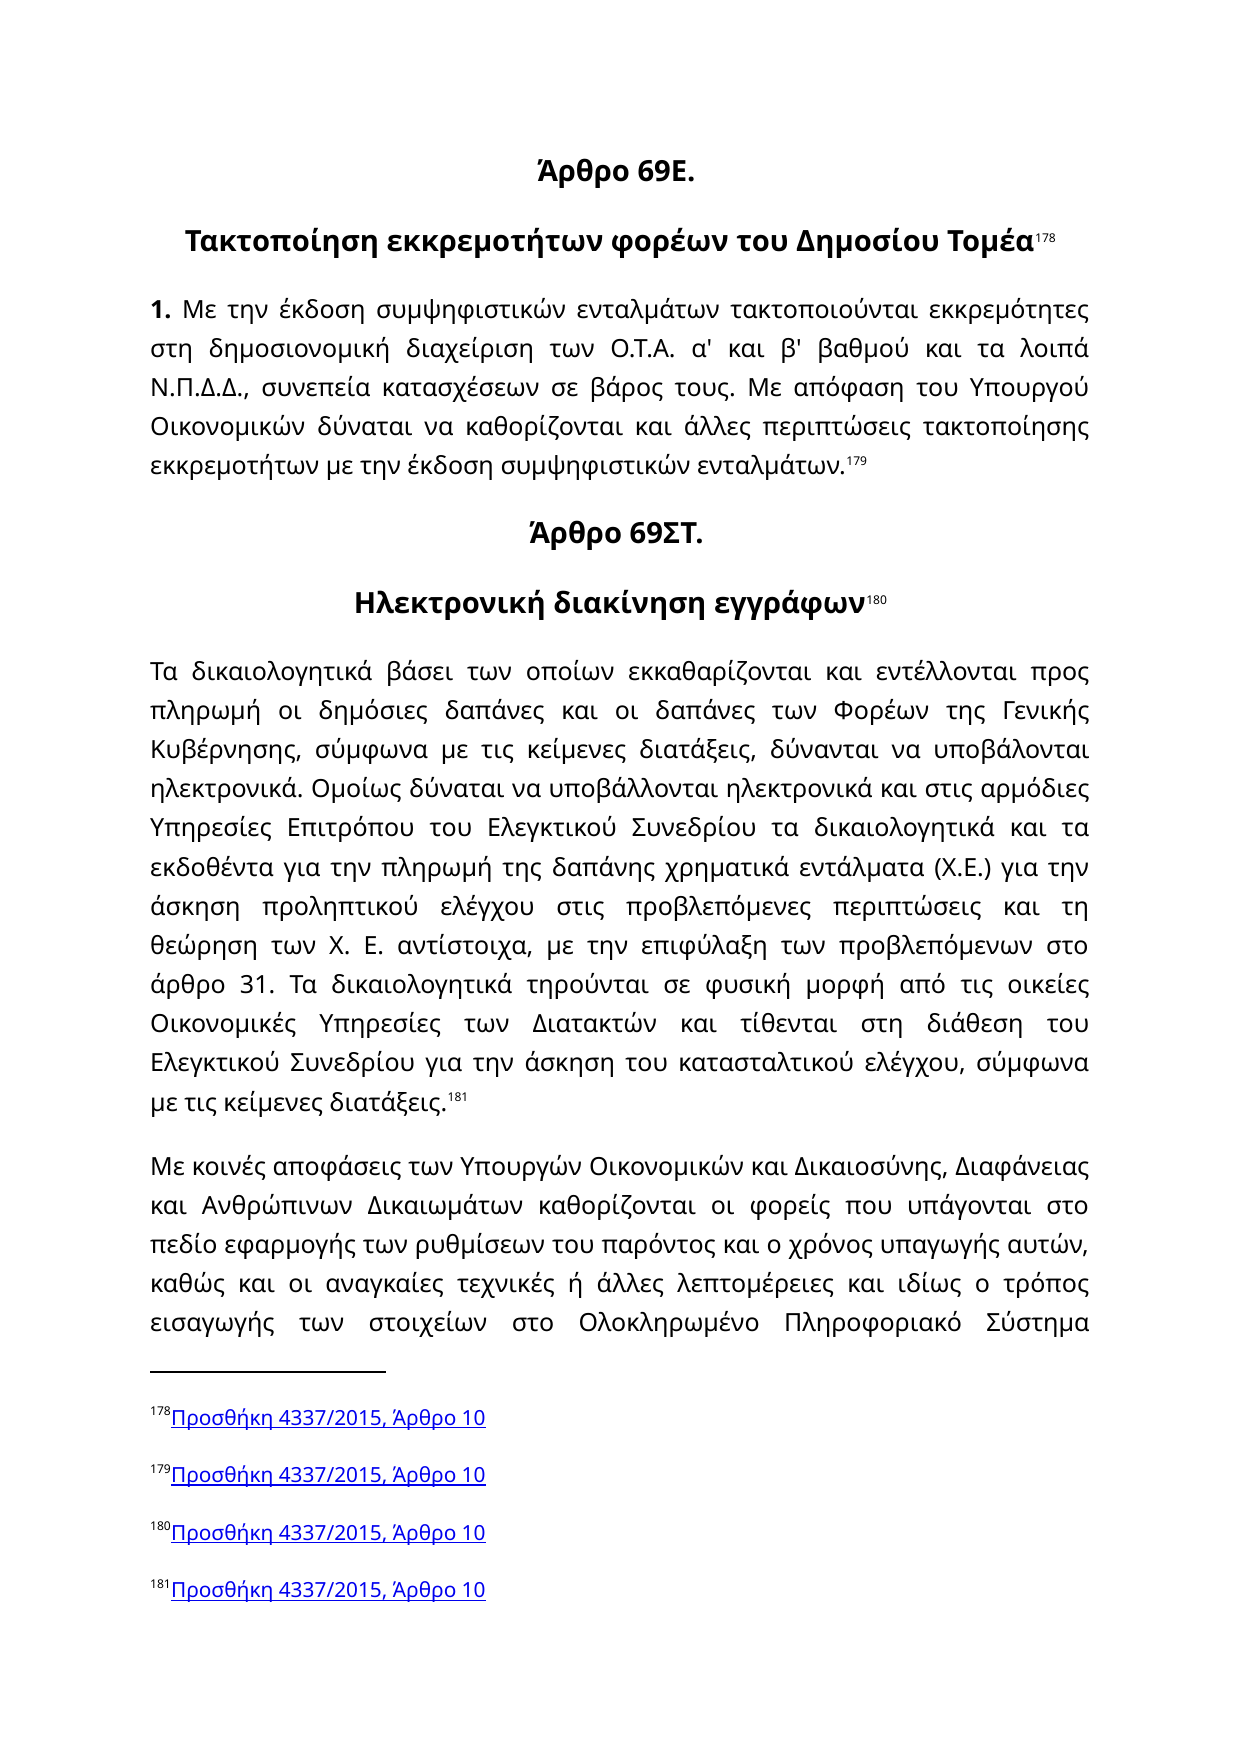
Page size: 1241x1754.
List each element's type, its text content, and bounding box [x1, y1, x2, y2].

subtitle Άρθρο 69ΣΤ. [150, 512, 1090, 552]
subtitle Άρθρο 69Ε. [150, 150, 1090, 190]
subtitle Ηλεκτρονική διακίνηση εγγράφων [150, 583, 1090, 622]
text Προσθήκη 4337/2015, Άρθρο 10 [150, 1518, 1090, 1546]
text Προσθήκη 4337/2015, Άρθρο 10 [150, 1403, 1090, 1431]
subtitle Τακτοποίηση εκκρεμοτήτων φορέων του Δημοσίου Τομέα [150, 221, 1090, 260]
text Τα δικαιολογητικά βάσει των οποίων εκκαθαρίζονται και εντέλλονται προς πληρωμή οι δημόσιες δαπάνες και οι δαπάνες των Φορέων της Γενικής Κυβέρνησης, σύμφωνα με τις κείμενες διατάξεις, δύνανται να υποβάλονται ηλεκτρονικά. Ομοίως δύναται να υποβάλλονται ηλεκτρονικά και στις αρμόδιες Υπηρεσίες Επιτρόπου του Ελεγκτικού Συνεδρίου τα δικαιολογητικά και τα εκδοθέντα για την πληρωμή της δαπάνης χρηματικά εντάλματα (Χ.Ε.) για την άσκηση προληπτικού ελέγχου στις προβλεπόμενες περιπτώσεις και τη θεώρηση των Χ. Ε. αντίστοιχα, με την επιφύλαξη των προβλεπόμενων στο άρθρο 31. Τα δικαιολογητικά τηρούνται σε φυσική μορφή από τις οικείες Οικονομικές Υπηρεσίες των Διατακτών και τίθενται στη διάθεση του Ελεγκτικού Συνεδρίου για την άσκηση του κατασταλτικού ελέγχου, σύμφωνα με τις κείμενες διατάξεις. [150, 653, 1090, 1118]
text Προσθήκη 4337/2015, Άρθρο 10 [150, 1576, 1090, 1604]
text Με κοινές αποφάσεις των Υπουργών Οικονομικών και Δικαιοσύνης, Διαφάνειας και Ανθρώπινων Δικαιωμάτων καθορίζονται οι φορείς που υπάγονται στο πεδίο εφαρμογής των ρυθμίσεων του παρόντος και ο χρόνος υπαγωγής αυτών, καθώς και οι αναγκαίες τεχνικές ή άλλες λεπτομέρειες και ιδίως ο τρόπος εισαγωγής των στοιχείων στο Ολοκληρωμένο Πληροφοριακό Σύστημα [150, 1148, 1090, 1339]
text 1. Με την έκδοση συμψηφιστικών ενταλμάτων τακτοποιούνται εκκρεμότητες στη δημοσιονομική διαχείριση των Ο.Τ.Α. α' και β' βαθμού και τα λοιπά Ν.Π.Δ.Δ., συνεπεία κατασχέσεων σε βάρος τους. Με απόφαση του Υπουργού Οικονομικών δύναται να καθορίζονται και άλλες περιπτώσεις τακτοποίησης εκκρεμοτήτων με την έκδοση συμψηφιστικών ενταλμάτων. [150, 291, 1090, 482]
text Προσθήκη 4337/2015, Άρθρο 10 [150, 1460, 1090, 1489]
